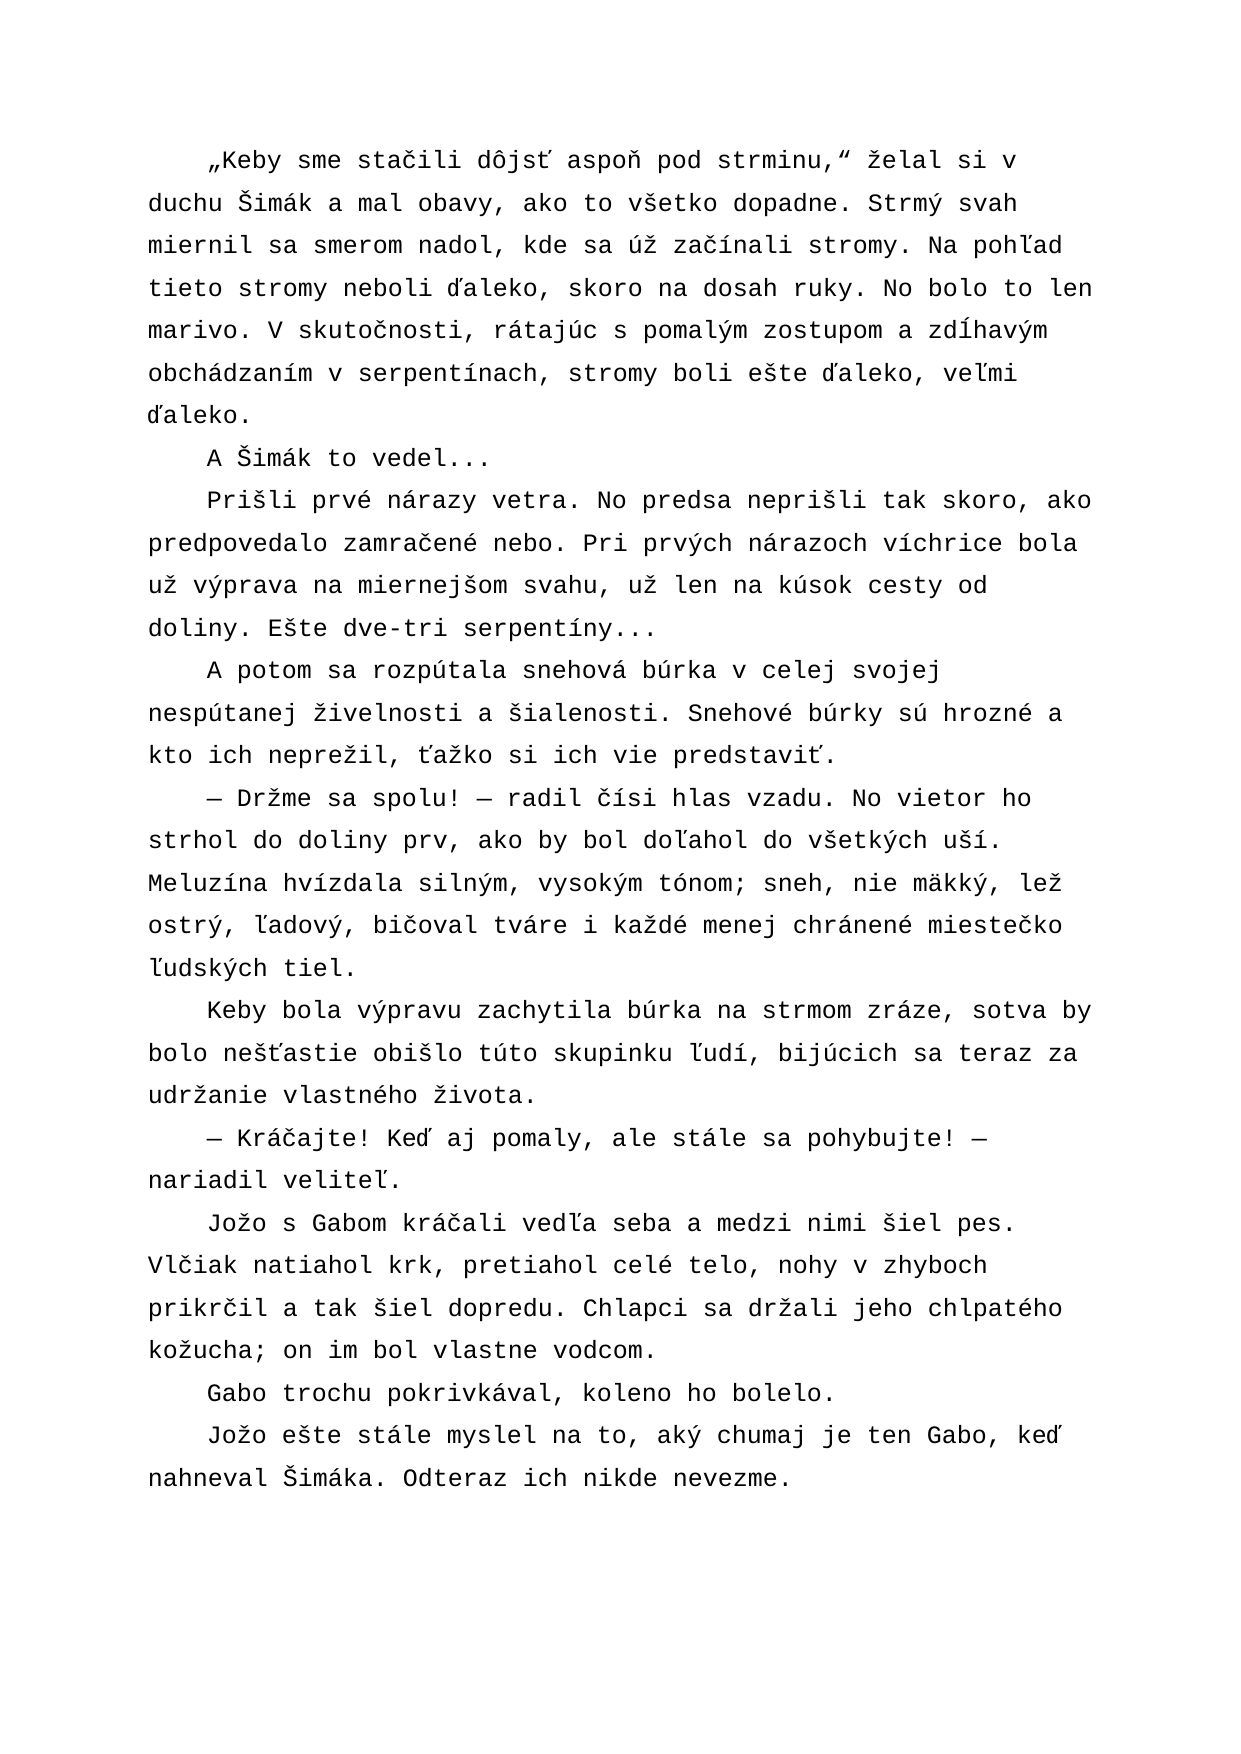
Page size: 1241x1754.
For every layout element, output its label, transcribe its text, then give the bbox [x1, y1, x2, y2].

text A potom sa rozpútala snehová búrka v celej svojej nespútanej živelnosti a šialenosti. Snehové búrky sú hrozné a kto ich neprežil, ťažko si ich vie predstaviť. [148, 658, 1093, 771]
text — Kráčajte! Keď aj pomaly, ale stále sa pohybujte! — nariadil veliteľ. [148, 1125, 1093, 1196]
text A Šimák to vedel... [148, 445, 1093, 473]
text Prišli prvé nárazy vetra. No predsa neprišli tak skoro, ako predpovedalo zamračené nebo. Pri prvých nárazoch víchrice bola už výprava na miernejšom svahu, už len na kúsok cesty od doliny. Ešte dve-tri serpentíny... [148, 488, 1093, 643]
text Jožo ešte stále myslel na to, aký chumaj je ten Gabo, keď nahneval Šimáka. Odteraz ich nikde nevezme. [148, 1423, 1093, 1493]
text Jožo s Gabom kráčali vedľa seba a medzi nimi šiel pes. Vlčiak natiahol krk, pretiahol celé telo, nohy v zhyboch prikrčil a tak šiel dopredu. Chlapci sa držali jeho chlpatého kožucha; on im bol vlastne vodcom. [148, 1210, 1093, 1366]
text Gabo trochu pokrivkával, koleno ho bolelo. [148, 1380, 1093, 1408]
text „Keby sme stačili dôjsť aspoň pod strminu,“ želal si v duchu Šimák a mal obavy, ako to všetko dopadne. Strmý svah miernil sa smerom nadol, kde sa úž začínali stromy. Na pohľad tieto stromy neboli ďaleko, skoro na dosah ruky. No bolo to len marivo. V skutočnosti, rátajúc s pomalým zostupom a zdĺhavým obchádzaním v serpentínach, stromy boli ešte ďaleko, veľmi ďaleko. [148, 148, 1093, 431]
text — Držme sa spolu! — radil čísi hlas vzadu. No vietor ho strhol do doliny prv, ako by bol doľahol do všetkých uší. Meluzína hvízdala silným, vysokým tónom; sneh, nie mäkký, lež ostrý, ľadový, bičoval tváre i každé menej chránené miestečko ľudských tiel. [148, 785, 1093, 983]
text Keby bola výpravu zachytila búrka na strmom zráze, sotva by bolo nešťastie obišlo túto skupinku ľudí, bijúcich sa teraz za udržanie vlastného života. [148, 998, 1093, 1111]
